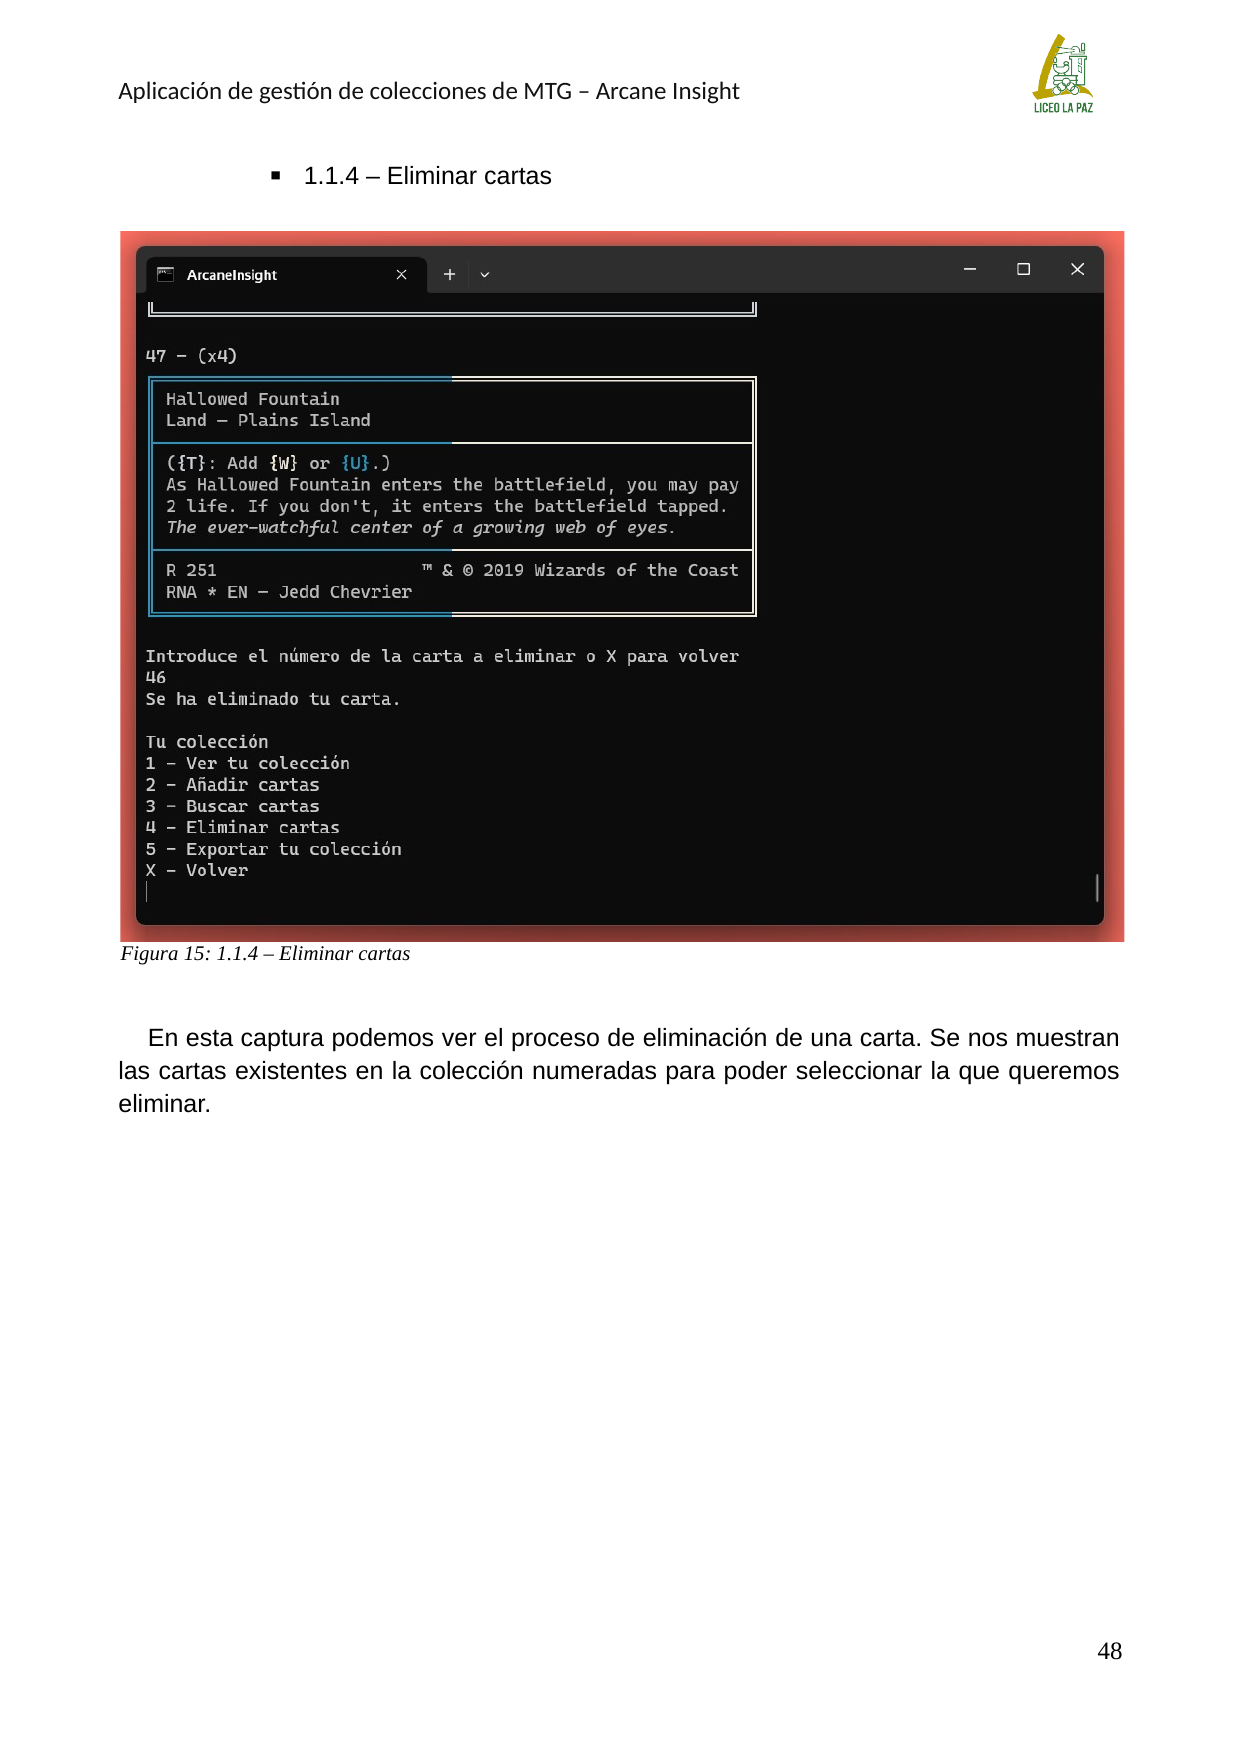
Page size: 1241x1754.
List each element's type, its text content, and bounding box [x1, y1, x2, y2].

list 1.1.4 – Eliminar cartas [266, 161, 1122, 190]
picture [120, 231, 1125, 942]
picture [1025, 26, 1100, 121]
text Figura 15: 1.1.4 – Eliminar cartas [120, 942, 1124, 965]
text En esta captura podemos ver el proceso de eliminación de una carta. Se nos muestran las cartas existentes en la colección numeradas para poder seleccionar la que queremos eliminar. [118, 1023, 1122, 1117]
